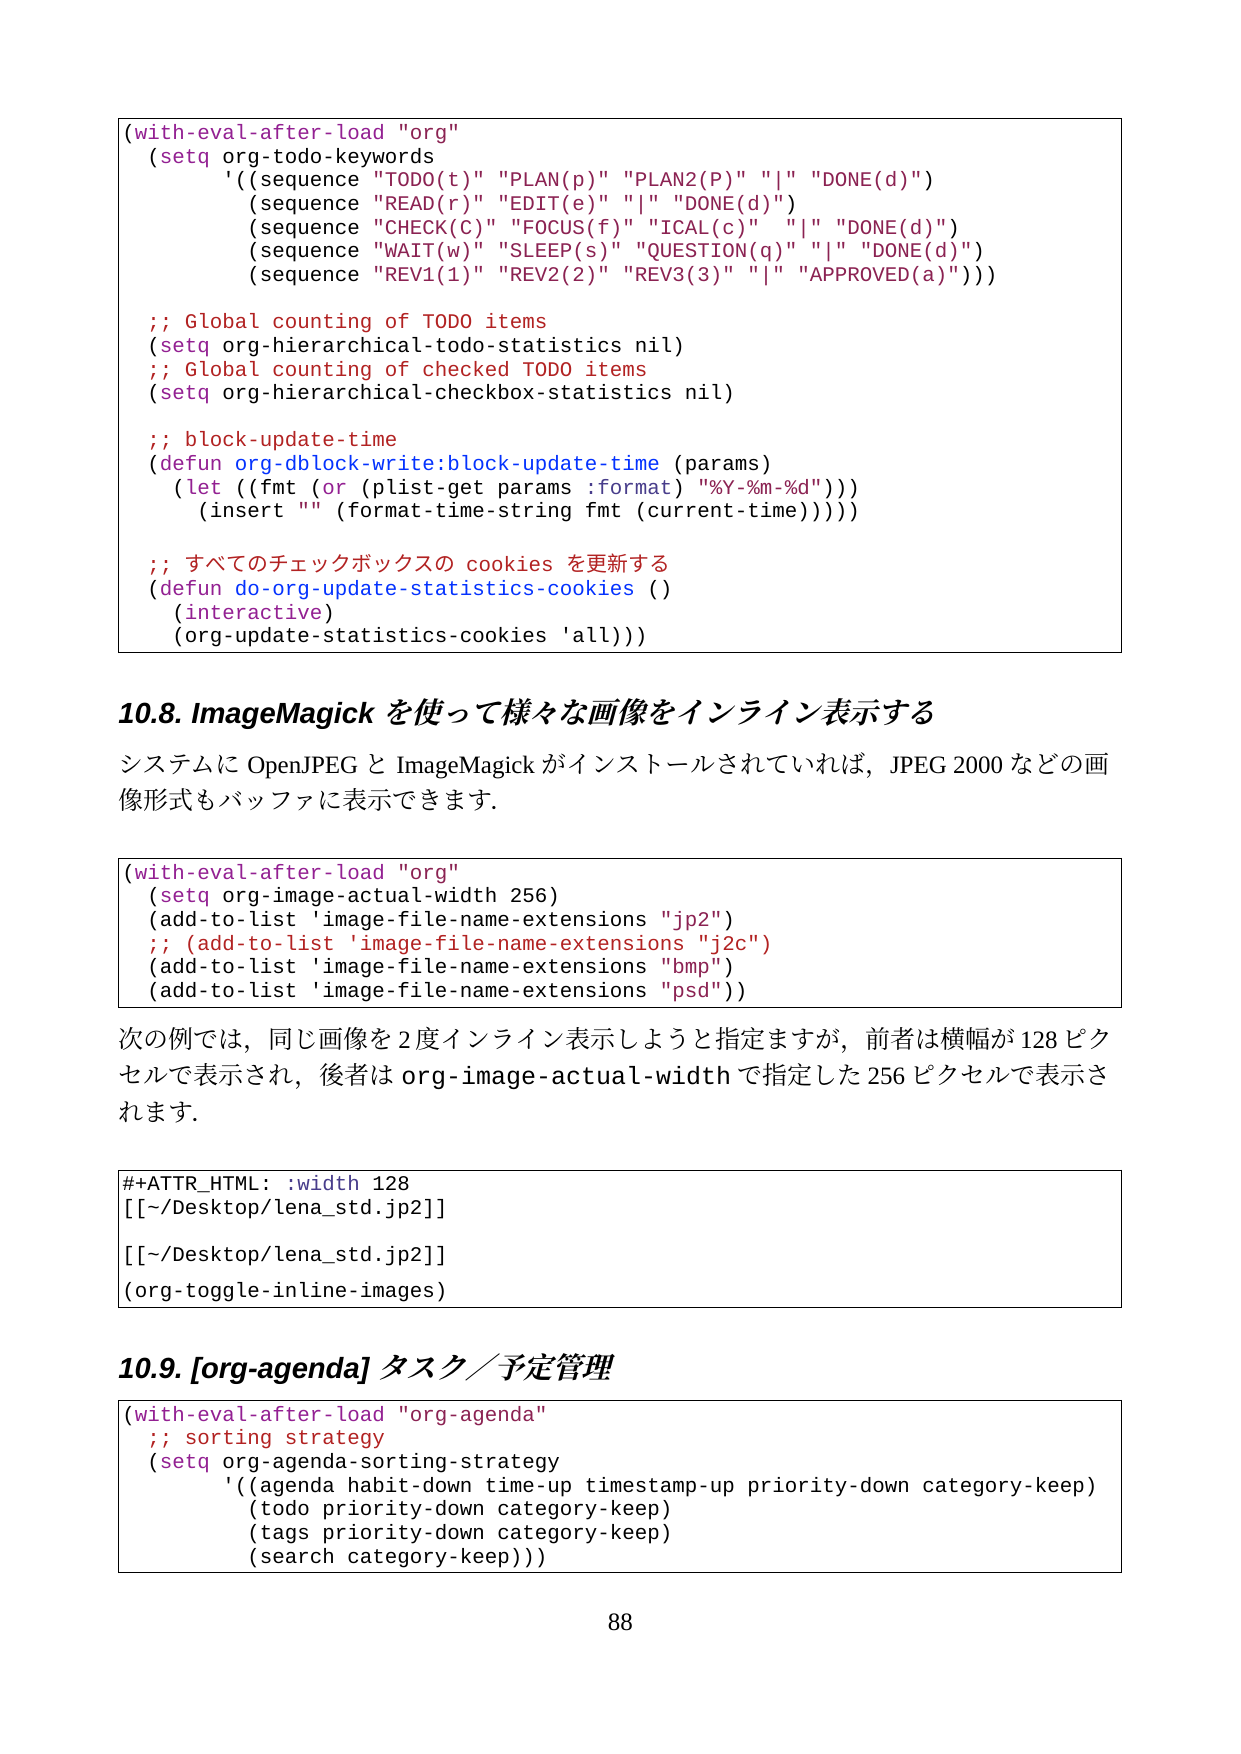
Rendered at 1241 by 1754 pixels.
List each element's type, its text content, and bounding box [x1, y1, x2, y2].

subtitle ImageMagick を使って様々な画像をインライン表示する [118, 690, 1122, 732]
text (org-update-statistics-cookies 'all))) [119, 621, 1121, 652]
text (sequence "WAIT(w)" "SLEEP(s)" "QUESTION(q)" "|" "DONE(d)") [119, 236, 1121, 260]
text (defun org-dblock-write:block-update-time (params) [119, 449, 1121, 473]
text ;; Global counting of TODO items [119, 307, 1121, 331]
text [[~/Desktop/lena_std.jp2]] [119, 1240, 1121, 1268]
text (setq org-hierarchical-checkbox-statistics nil) [119, 378, 1121, 402]
text [[~/Desktop/lena_std.jp2]] [119, 1193, 1121, 1217]
text (sequence "READ(r)" "EDIT(e)" "|" "DONE(d)") [119, 189, 1121, 213]
text 次の例では，同じ画像を2度インライン表示しようと指定ますが，前者は横幅が128ピクセルで表示され，後者は org-image-actual-width で指定した256ピクセルで表示されます． [118, 1020, 1122, 1157]
text (setq org-image-actual-width 256) [119, 882, 1121, 905]
text (add-to-list 'image-file-name-extensions "jp2") [119, 905, 1121, 929]
text (setq org-todo-keywords [119, 142, 1121, 165]
text '((agenda habit-down time-up timestamp-up priority-down category-keep) [119, 1471, 1121, 1494]
text システムに OpenJPEG と ImageMagick がインストールされていれば，JPEG 2000 などの画像形式もバッファに表示できます． [118, 745, 1122, 845]
text (interactive) [119, 598, 1121, 621]
text (setq org-hierarchical-todo-statistics nil) [119, 331, 1121, 354]
text (tags priority-down category-keep) [119, 1518, 1121, 1542]
text (with-eval-after-load "org" [119, 859, 1121, 882]
text (org-toggle-inline-images) [119, 1276, 1121, 1307]
text ;; block-update-time [119, 426, 1121, 449]
text (with-eval-after-load "org" [119, 119, 1121, 142]
subtitle [org-agenda] タスク／予定管理 [118, 1345, 1122, 1387]
text (let ((fmt (or (plist-get params :format) "%Y-%m-%d"))) [119, 473, 1121, 496]
text (with-eval-after-load "org-agenda" [119, 1401, 1121, 1423]
text (add-to-list 'image-file-name-extensions "psd")) [119, 976, 1121, 1007]
text #+ATTR_HTML: :width 128 [119, 1171, 1121, 1193]
text (todo priority-down category-keep) [119, 1494, 1121, 1518]
text ;; Global counting of checked TODO items [119, 354, 1121, 378]
text ;; すべてのチェックボックスの cookies を更新する [119, 544, 1121, 574]
text '((sequence "TODO(t)" "PLAN(p)" "PLAN2(P)" "|" "DONE(d)") [119, 165, 1121, 189]
text (defun do-org-update-statistics-cookies () [119, 574, 1121, 598]
text (search category-keep))) [119, 1542, 1121, 1572]
text (sequence "REV1(1)" "REV2(2)" "REV3(3)" "|" "APPROVED(a)"))) [119, 260, 1121, 284]
text (sequence "CHECK(C)" "FOCUS(f)" "ICAL(c)" "|" "DONE(d)") [119, 213, 1121, 236]
text ;; sorting strategy [119, 1423, 1121, 1447]
text (insert "" (format-time-string fmt (current-time))))) [119, 496, 1121, 520]
text ;; (add-to-list 'image-file-name-extensions "j2c") [119, 929, 1121, 952]
text (setq org-agenda-sorting-strategy [119, 1447, 1121, 1471]
text (add-to-list 'image-file-name-extensions "bmp") [119, 952, 1121, 976]
